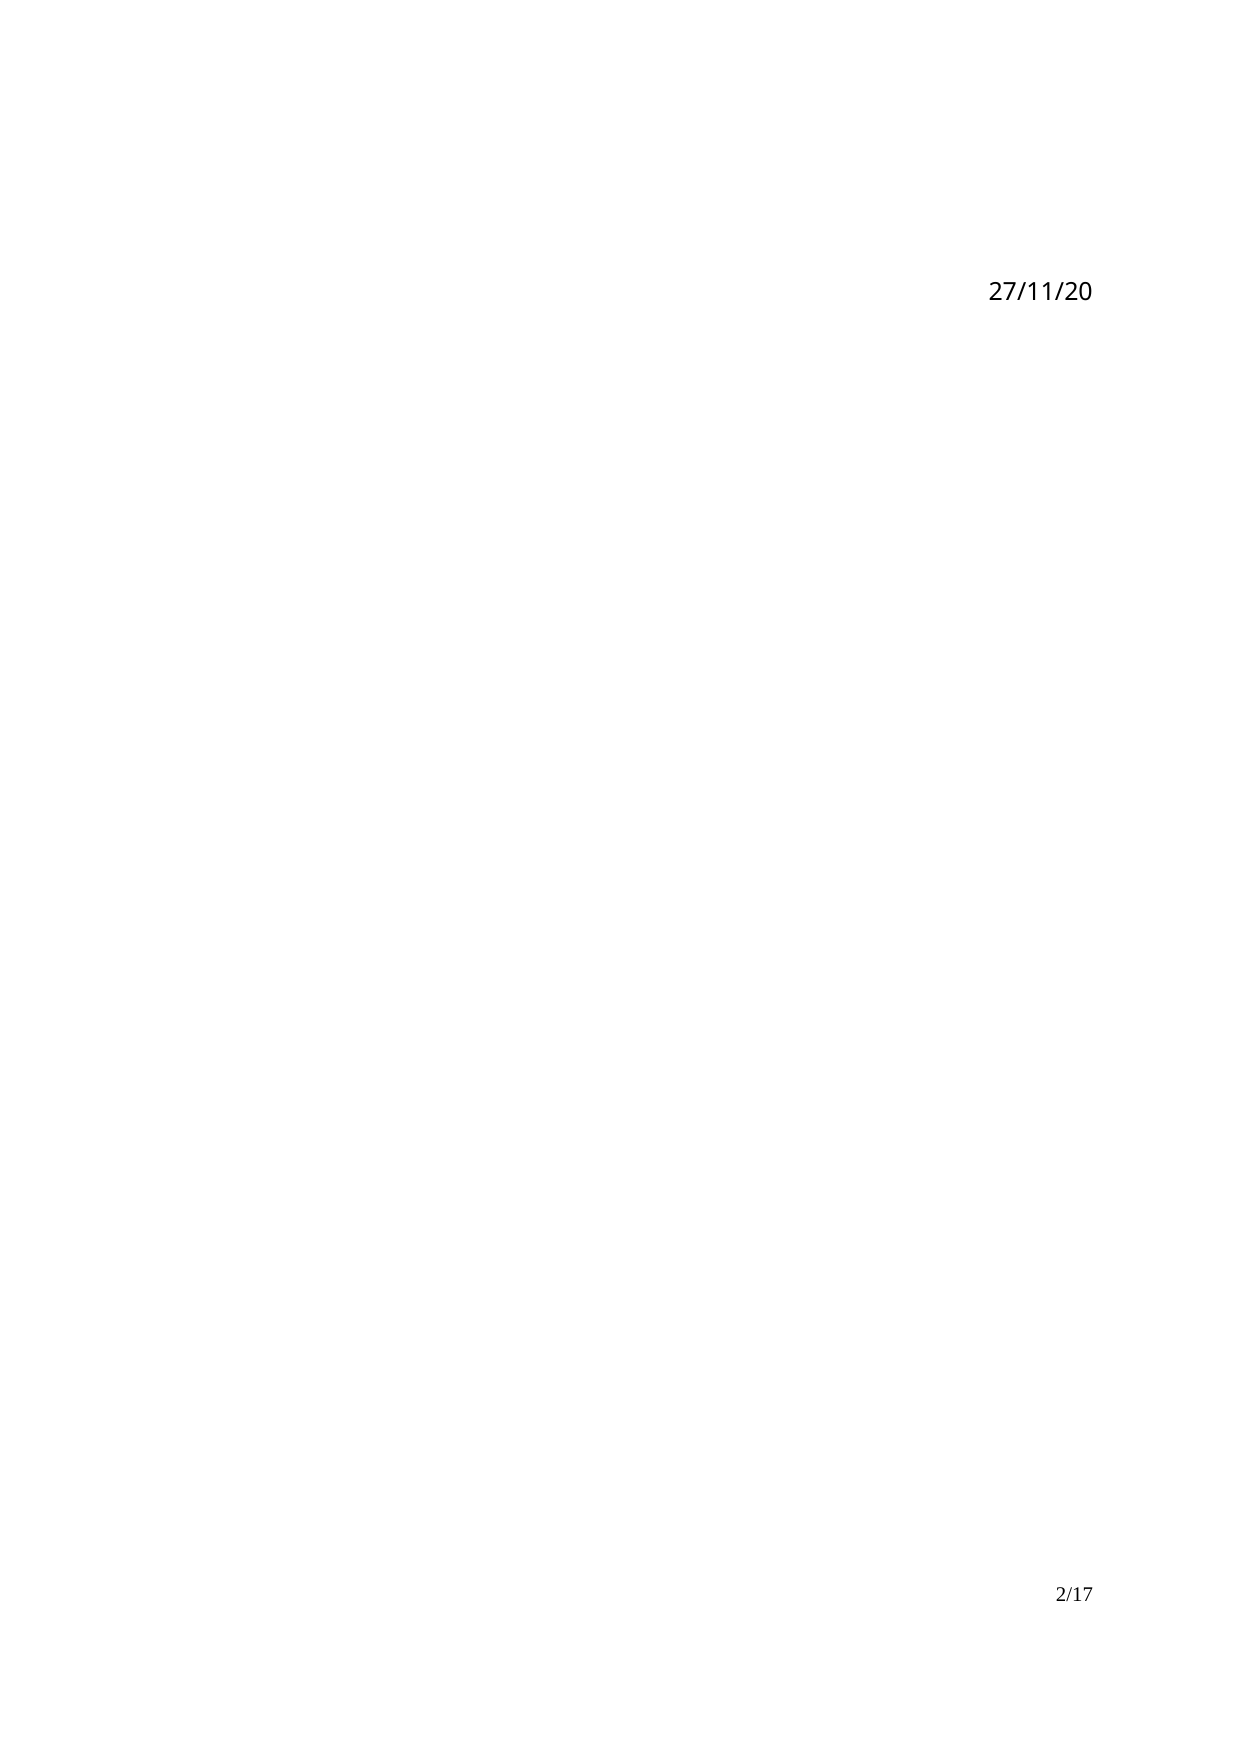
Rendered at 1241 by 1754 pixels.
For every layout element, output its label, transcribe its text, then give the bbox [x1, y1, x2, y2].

text 27/11/20 [148, 273, 1093, 307]
